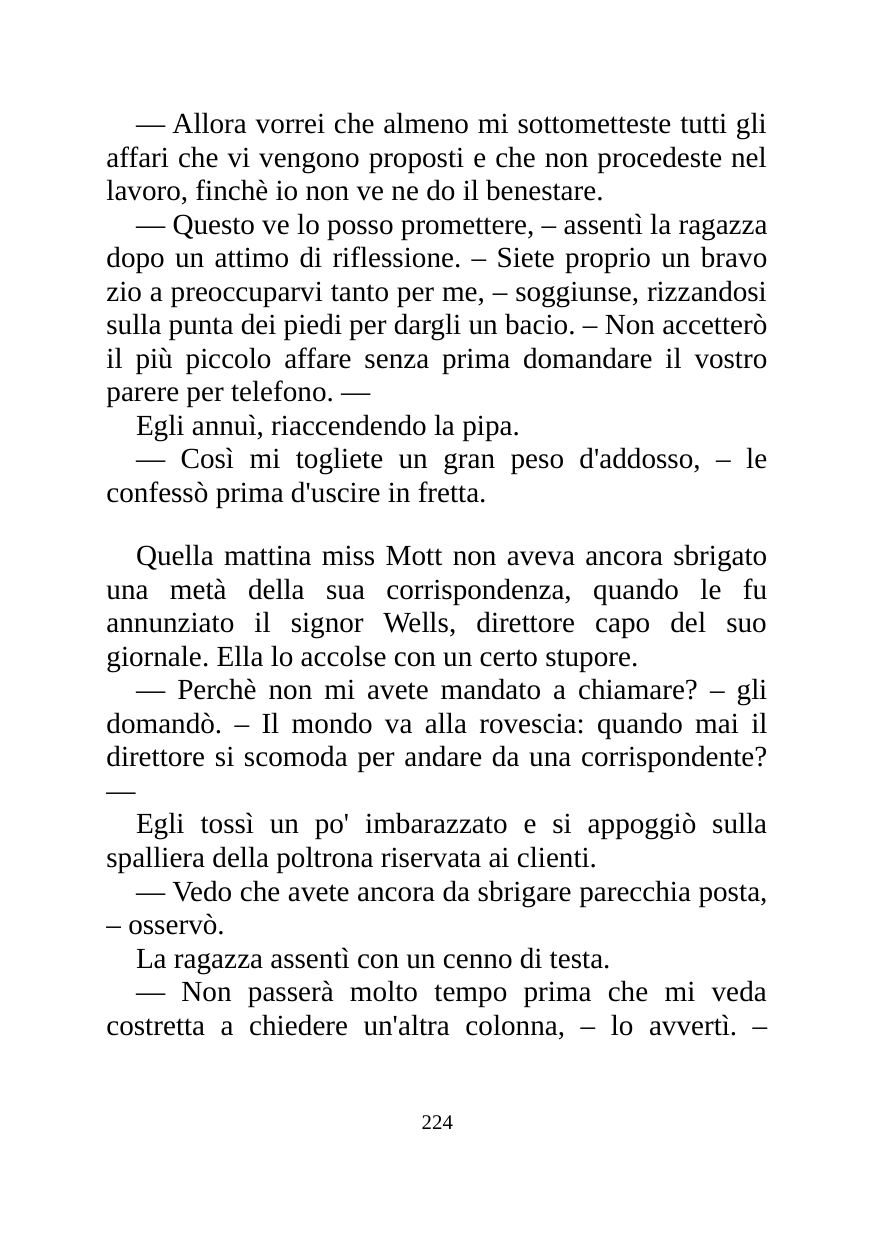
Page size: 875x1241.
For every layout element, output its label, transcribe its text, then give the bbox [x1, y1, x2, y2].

text La ragazza assentì con un cenno di testa. [106, 941, 768, 974]
text Egli annuì, riaccendendo la pipa. [106, 408, 768, 442]
text — Vedo che avete ancora da sbrigare parecchia posta, – osservò. [106, 874, 768, 941]
text Egli tossì un po' imbarazzato e si appoggiò sulla spalliera della poltrona riservata ai clienti. [106, 807, 768, 874]
text — Perchè non mi avete mandato a chiamare? – gli domandò. – Il mondo va alla rovescia: quando mai il direttore si scomoda per andare da una corrispondente? — [106, 672, 768, 807]
text — Questo ve lo posso promettere, – assentì la ragazza dopo un attimo di riflessione. – Siete proprio un bravo zio a preoccuparvi tanto per me, – soggiunse, rizzandosi sulla punta dei piedi per dargli un bacio. – Non accetterò il più piccolo affare senza prima domandare il vostro parere per telefono. — [106, 207, 768, 408]
text Quella mattina miss Mott non aveva ancora sbrigato una metà della sua corrispondenza, quando le fu annunziato il signor Wells, direttore capo del suo giornale. Ella lo accolse con un certo stupore. [106, 538, 768, 672]
text — Non passerà molto tempo prima che mi veda costretta a chiedere un'altra colonna, – lo avvertì. – [106, 974, 768, 1041]
text — Così mi togliete un gran peso d'addosso, – le confessò prima d'uscire in fretta. [106, 442, 768, 509]
text — Allora vorrei che almeno mi sottometteste tutti gli affari che vi vengono proposti e che non procedeste nel lavoro, finchè io non ve ne do il benestare. [106, 106, 768, 207]
